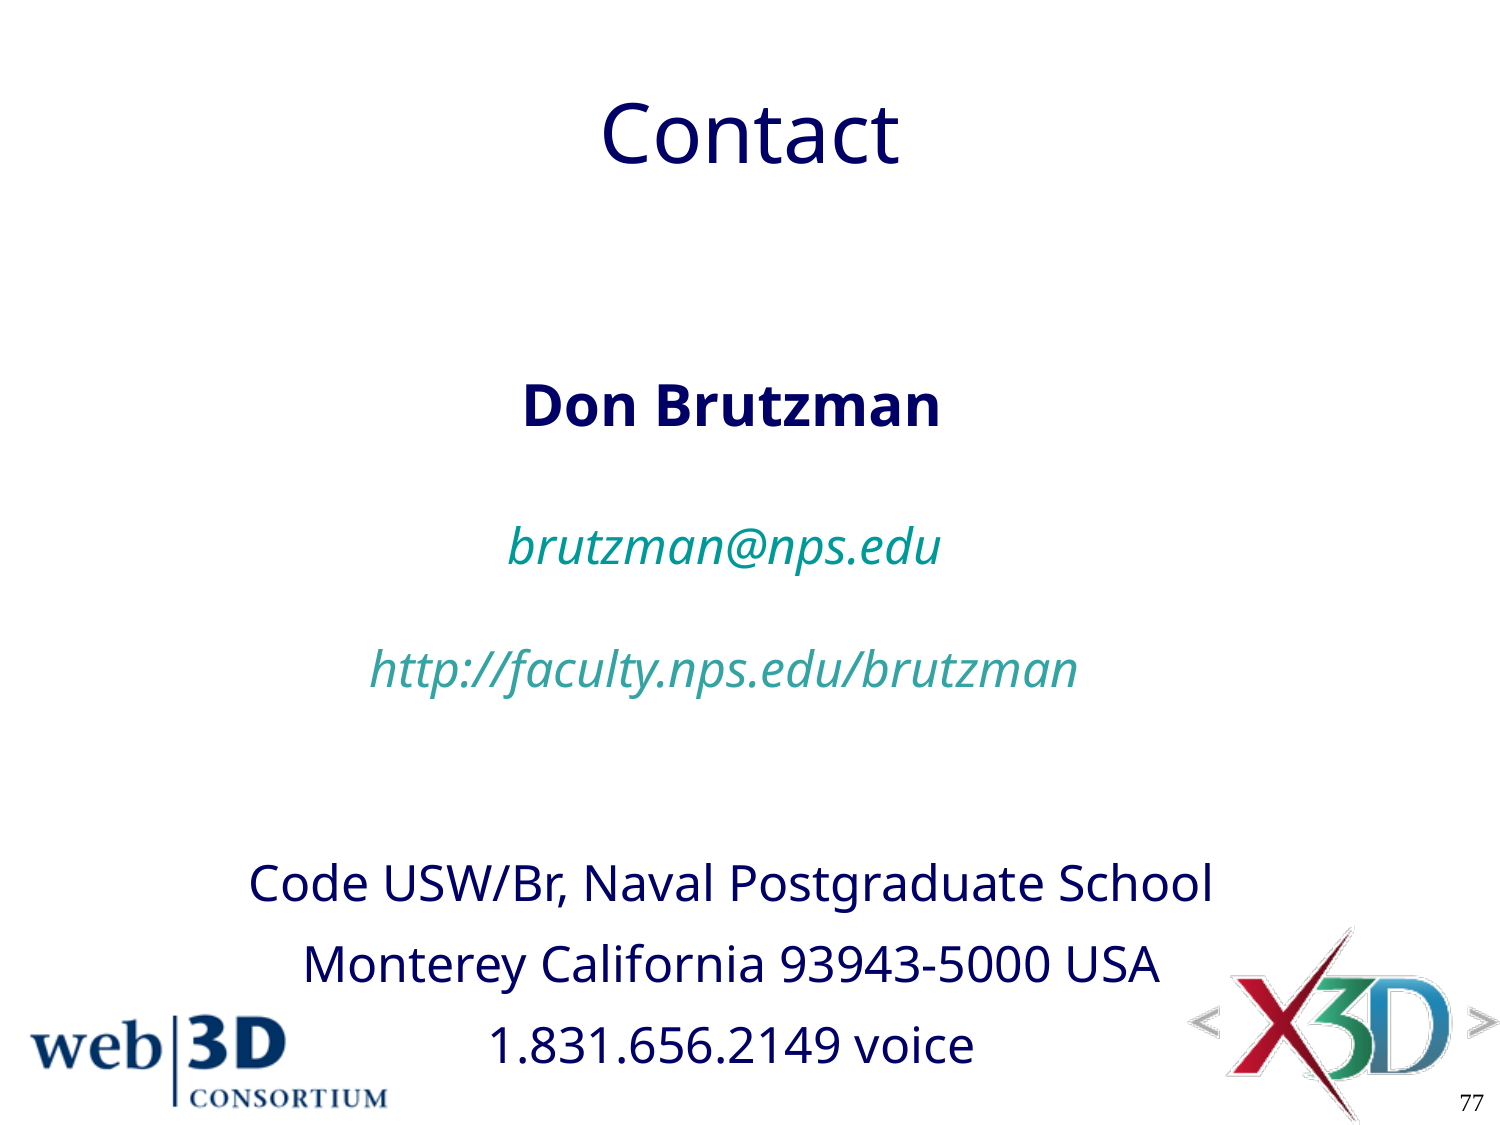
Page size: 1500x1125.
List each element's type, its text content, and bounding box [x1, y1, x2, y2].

title Contact [112, 37, 1388, 225]
picture [1187, 926, 1500, 1125]
list Don Brutzman brutzman@nps.edu http://faculty.nps.edu/brutzman Code USW/Br, Naval Postgraduate School Monterey California 93943-5000 USA 1.831.656.2149 voice [135, 262, 1329, 1010]
picture [12, 998, 413, 1118]
